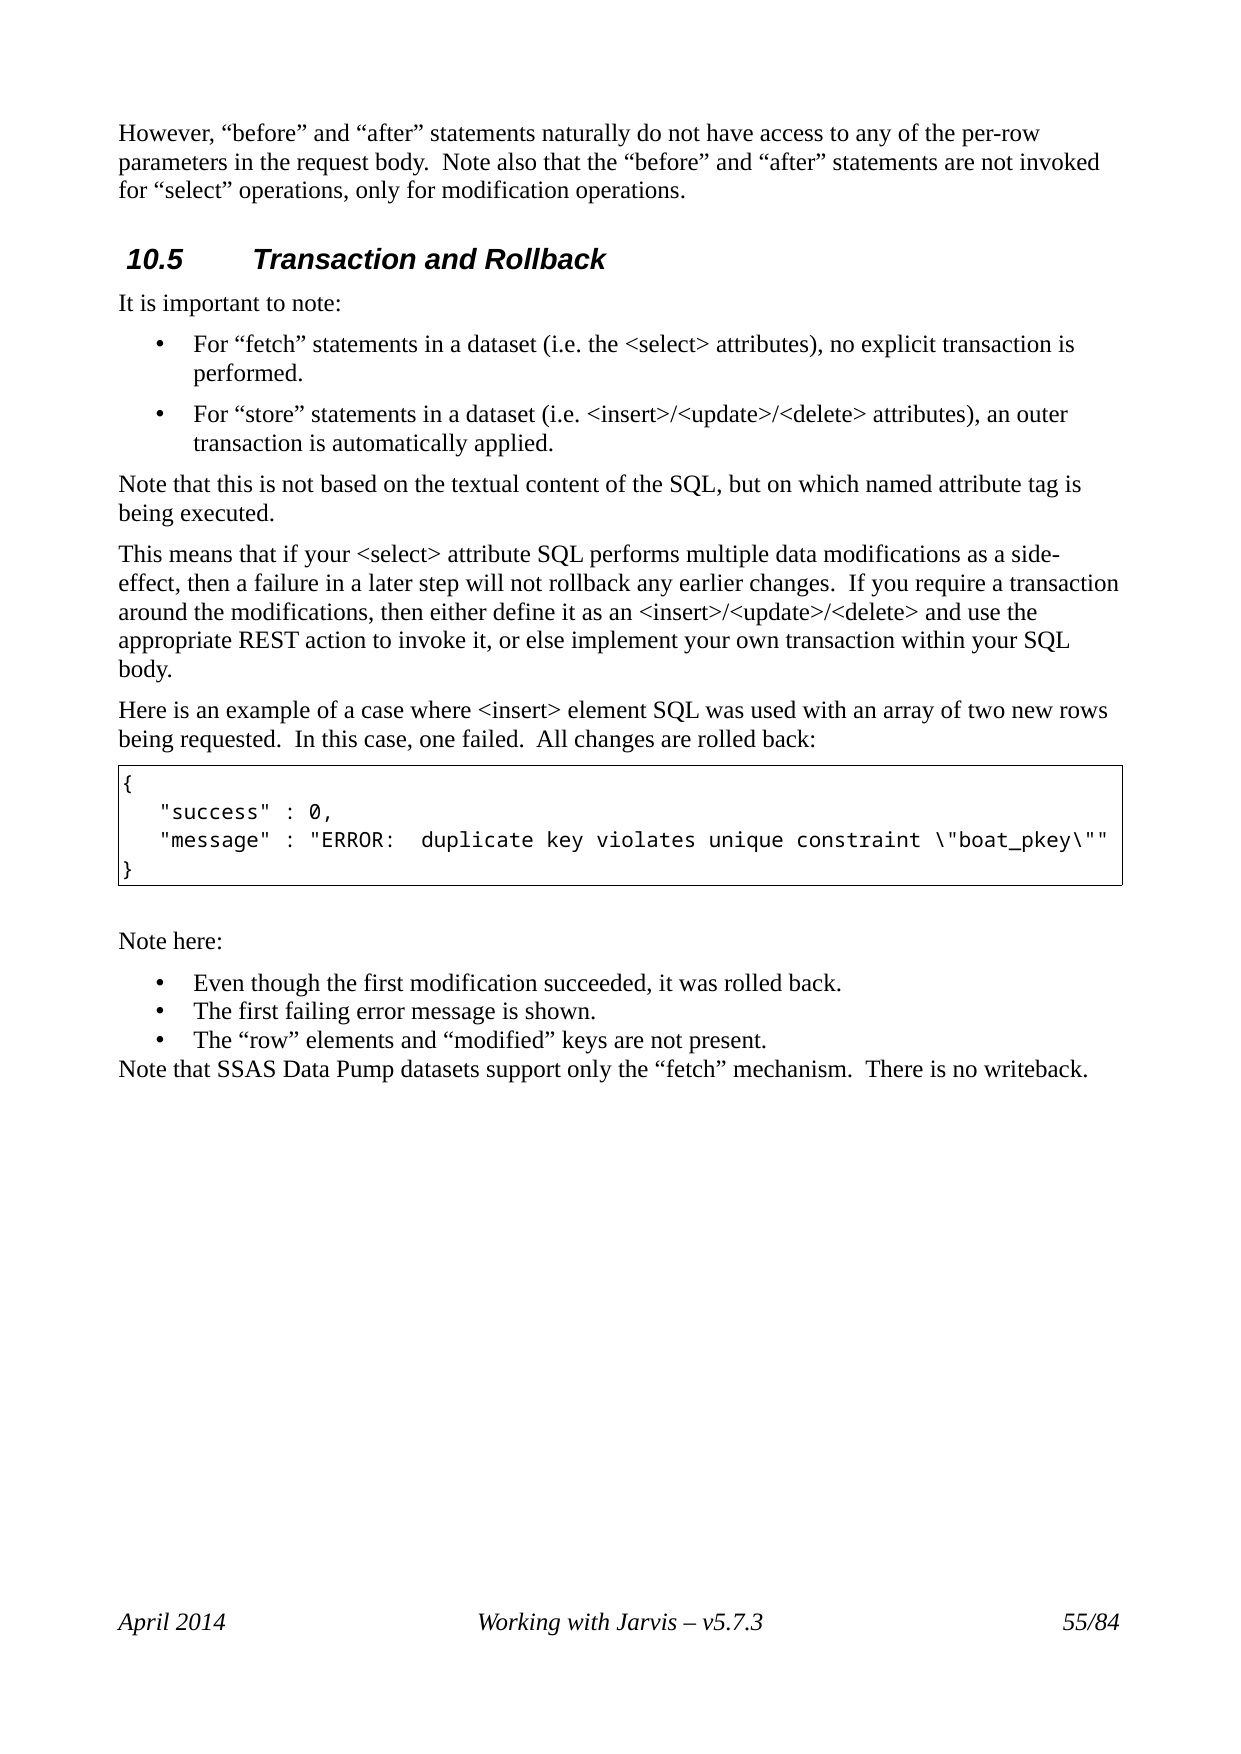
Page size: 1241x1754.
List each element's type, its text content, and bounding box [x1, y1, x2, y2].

text "success" : 0, [119, 794, 1122, 822]
text } [119, 851, 1122, 885]
subtitle Transaction and Rollback [118, 242, 1122, 275]
text Here is an example of a case where <insert> element SQL was used with an array of two new rows being requested. In this case, one failed. All changes are rolled back: [118, 695, 1122, 753]
text Note that this is not based on the textual content of the SQL, but on which named attribute tag is being executed. [118, 469, 1122, 527]
text Note that SSAS Data Pump datasets support only the “fetch” mechanism. There is no writeback. [118, 1054, 1122, 1083]
text "message" : "ERROR: duplicate key violates unique constraint \"boat_pkey\"" [119, 822, 1122, 851]
text Note here: [118, 926, 1122, 955]
list The first failing error message is shown. [156, 996, 1122, 1025]
list For “store” statements in a dataset (i.e. <insert>/<update>/<delete> attributes), an outer transaction is automatically applied. [156, 399, 1122, 457]
list Even though the first modification succeeded, it was rolled back. [156, 968, 1122, 996]
text { [119, 766, 1122, 794]
list For “fetch” statements in a dataset (i.e. the <select> attributes), no explicit transaction is performed. [156, 329, 1122, 387]
list The “row” elements and “modified” keys are not present. [156, 1025, 1122, 1054]
text However, “before” and “after” statements naturally do not have access to any of the per-row parameters in the request body. Note also that the “before” and “after” statements are not invoked for “select” operations, only for modification operations. [118, 118, 1122, 204]
text It is important to note: [118, 288, 1122, 317]
text This means that if your <select> attribute SQL performs multiple data modifications as a side-effect, then a failure in a later step will not rollback any earlier changes. If you require a transaction around the modifications, then either define it as an <insert>/<update>/<delete> and use the appropriate REST action to invoke it, or else implement your own transaction within your SQL body. [118, 539, 1122, 683]
